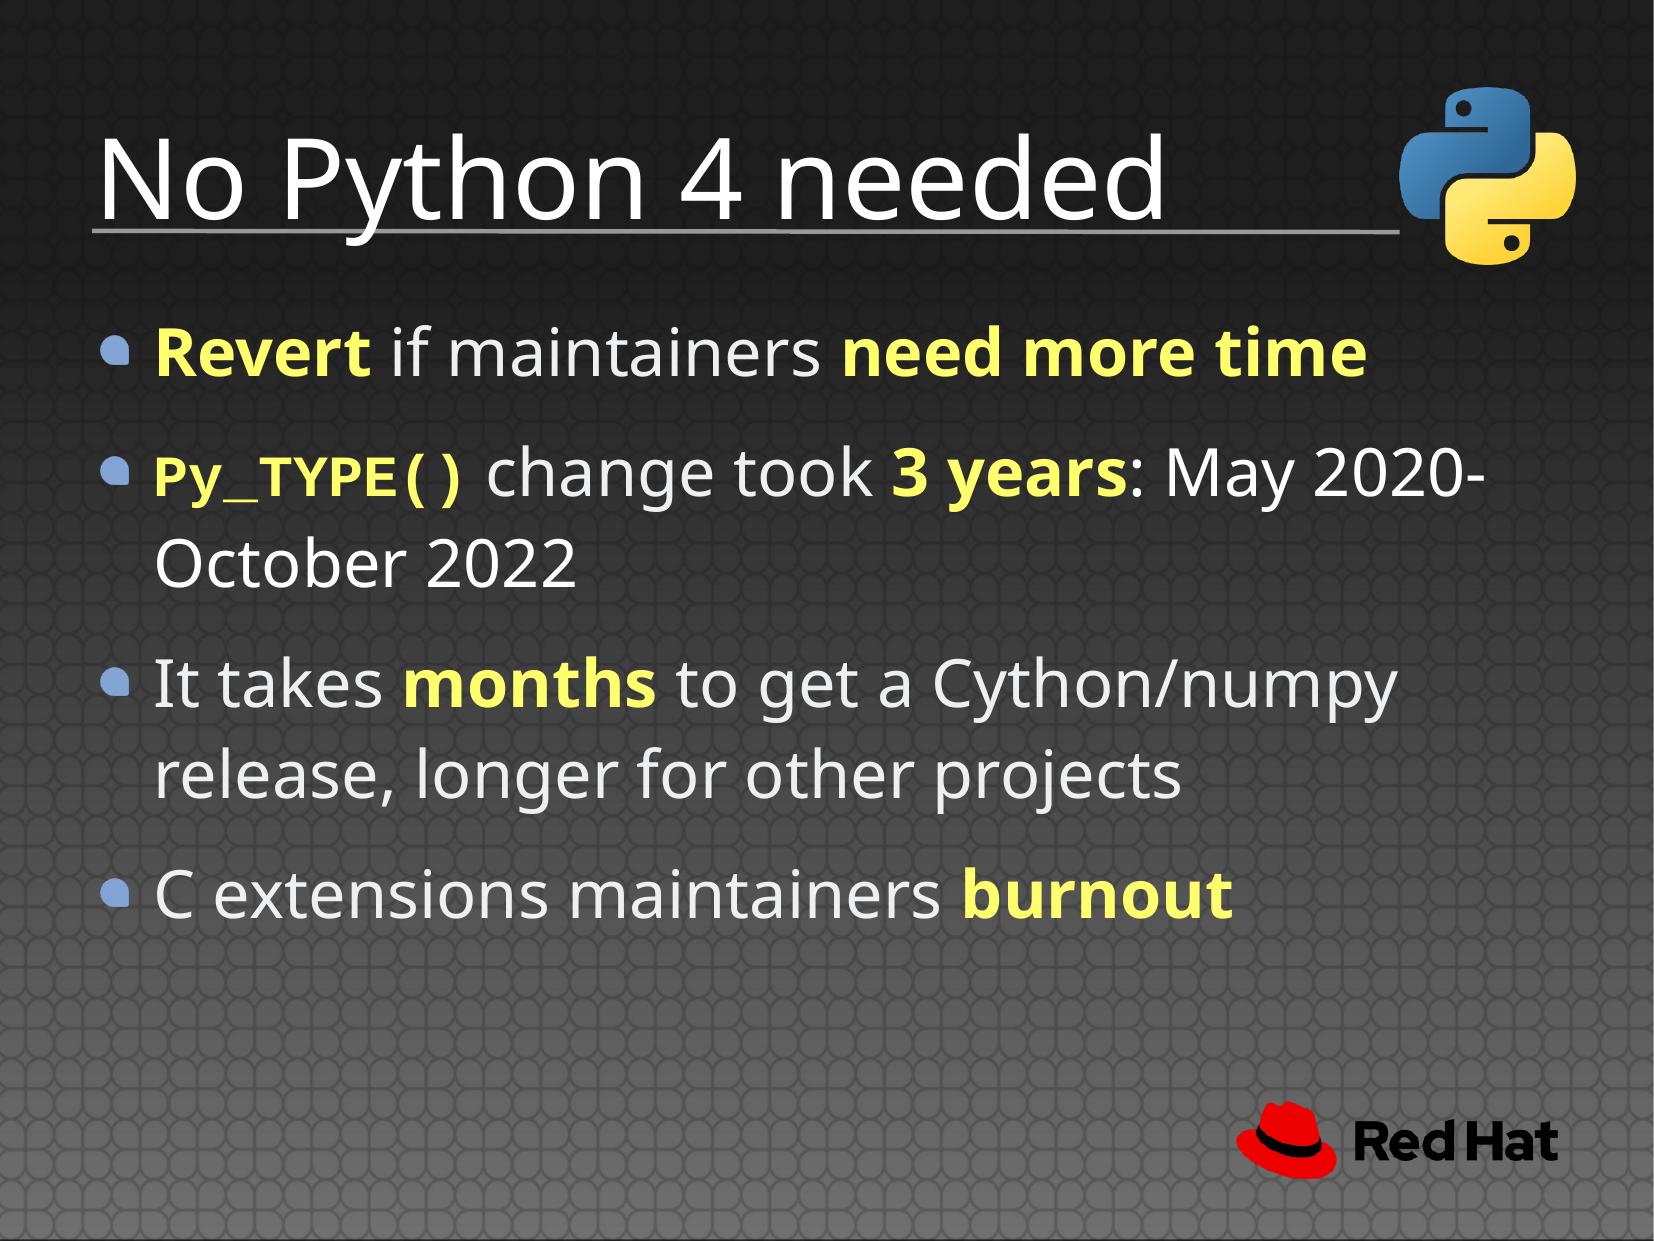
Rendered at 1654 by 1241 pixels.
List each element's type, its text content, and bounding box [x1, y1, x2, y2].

list Revert if maintainers need more time Py_TYPE() change took 3 years: May 2020-October 2022 It takes months to get a Cython/numpy release, longer for other projects C extensions maintainers burnout [82, 304, 1571, 1045]
picture [0, 0, 1654, 1241]
title No Python 4 needed [94, 100, 1426, 251]
